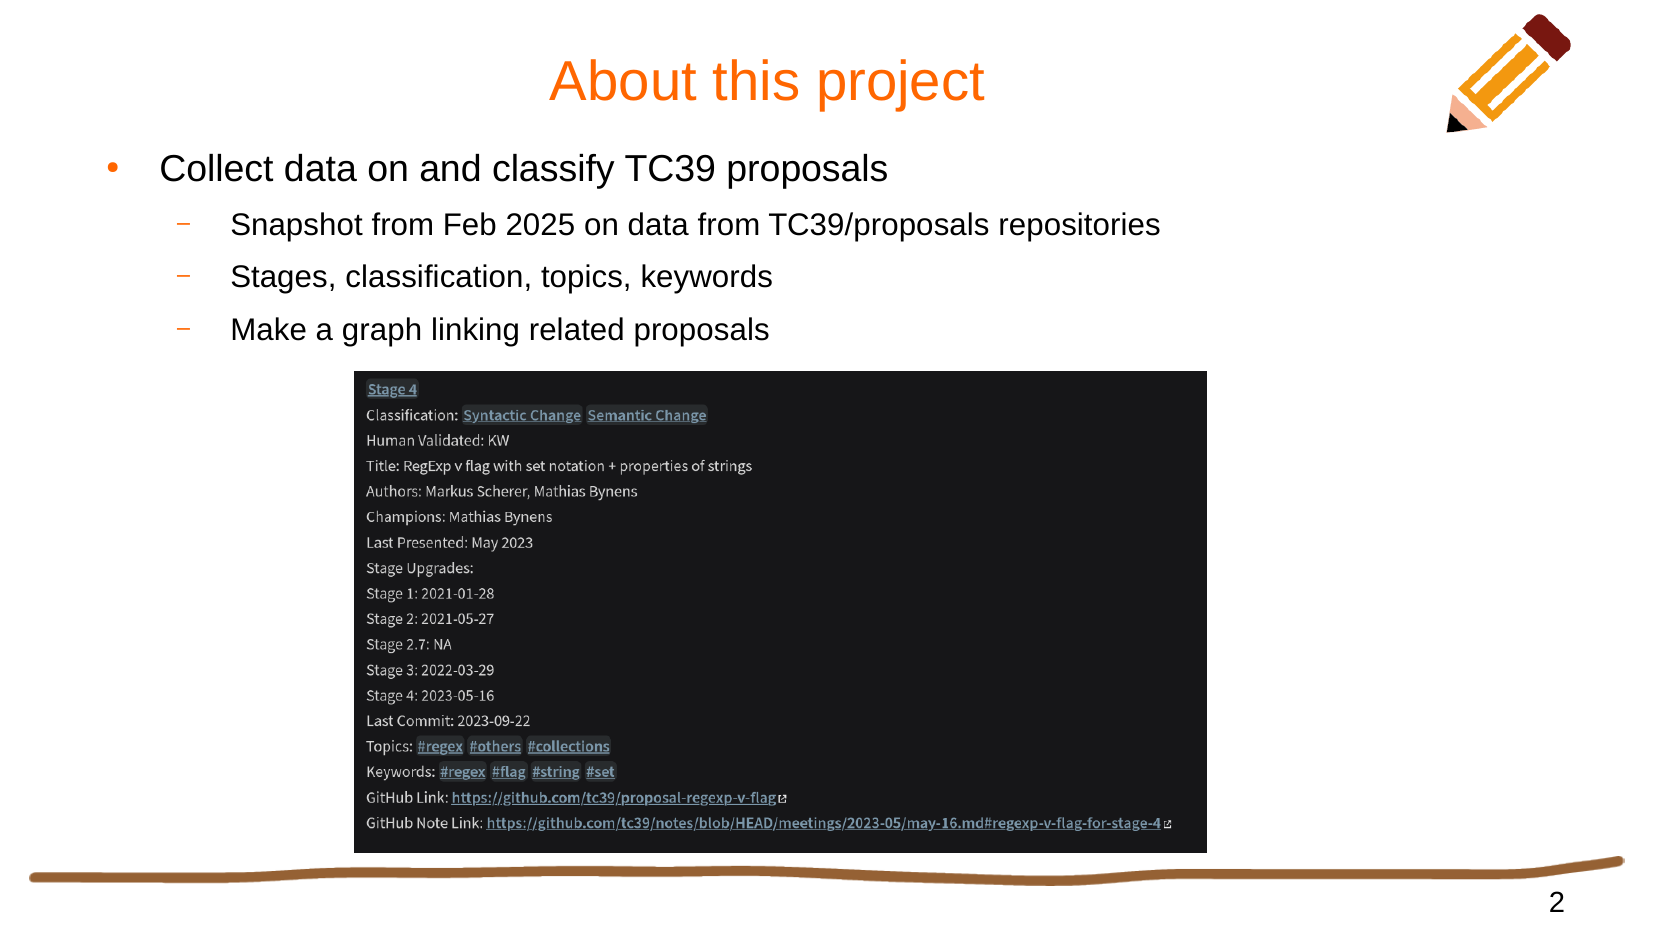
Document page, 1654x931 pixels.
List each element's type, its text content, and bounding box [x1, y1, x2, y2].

picture [354, 371, 1207, 853]
picture [29, 856, 1625, 886]
title About this project [88, 29, 1447, 133]
list Collect data on and classify TC39 proposals Snapshot from Feb 2025 on data from TC39/proposals repositories Stages, classification, topics, keywords Make a graph linking related proposals [88, 147, 1565, 798]
picture [1446, 14, 1571, 133]
